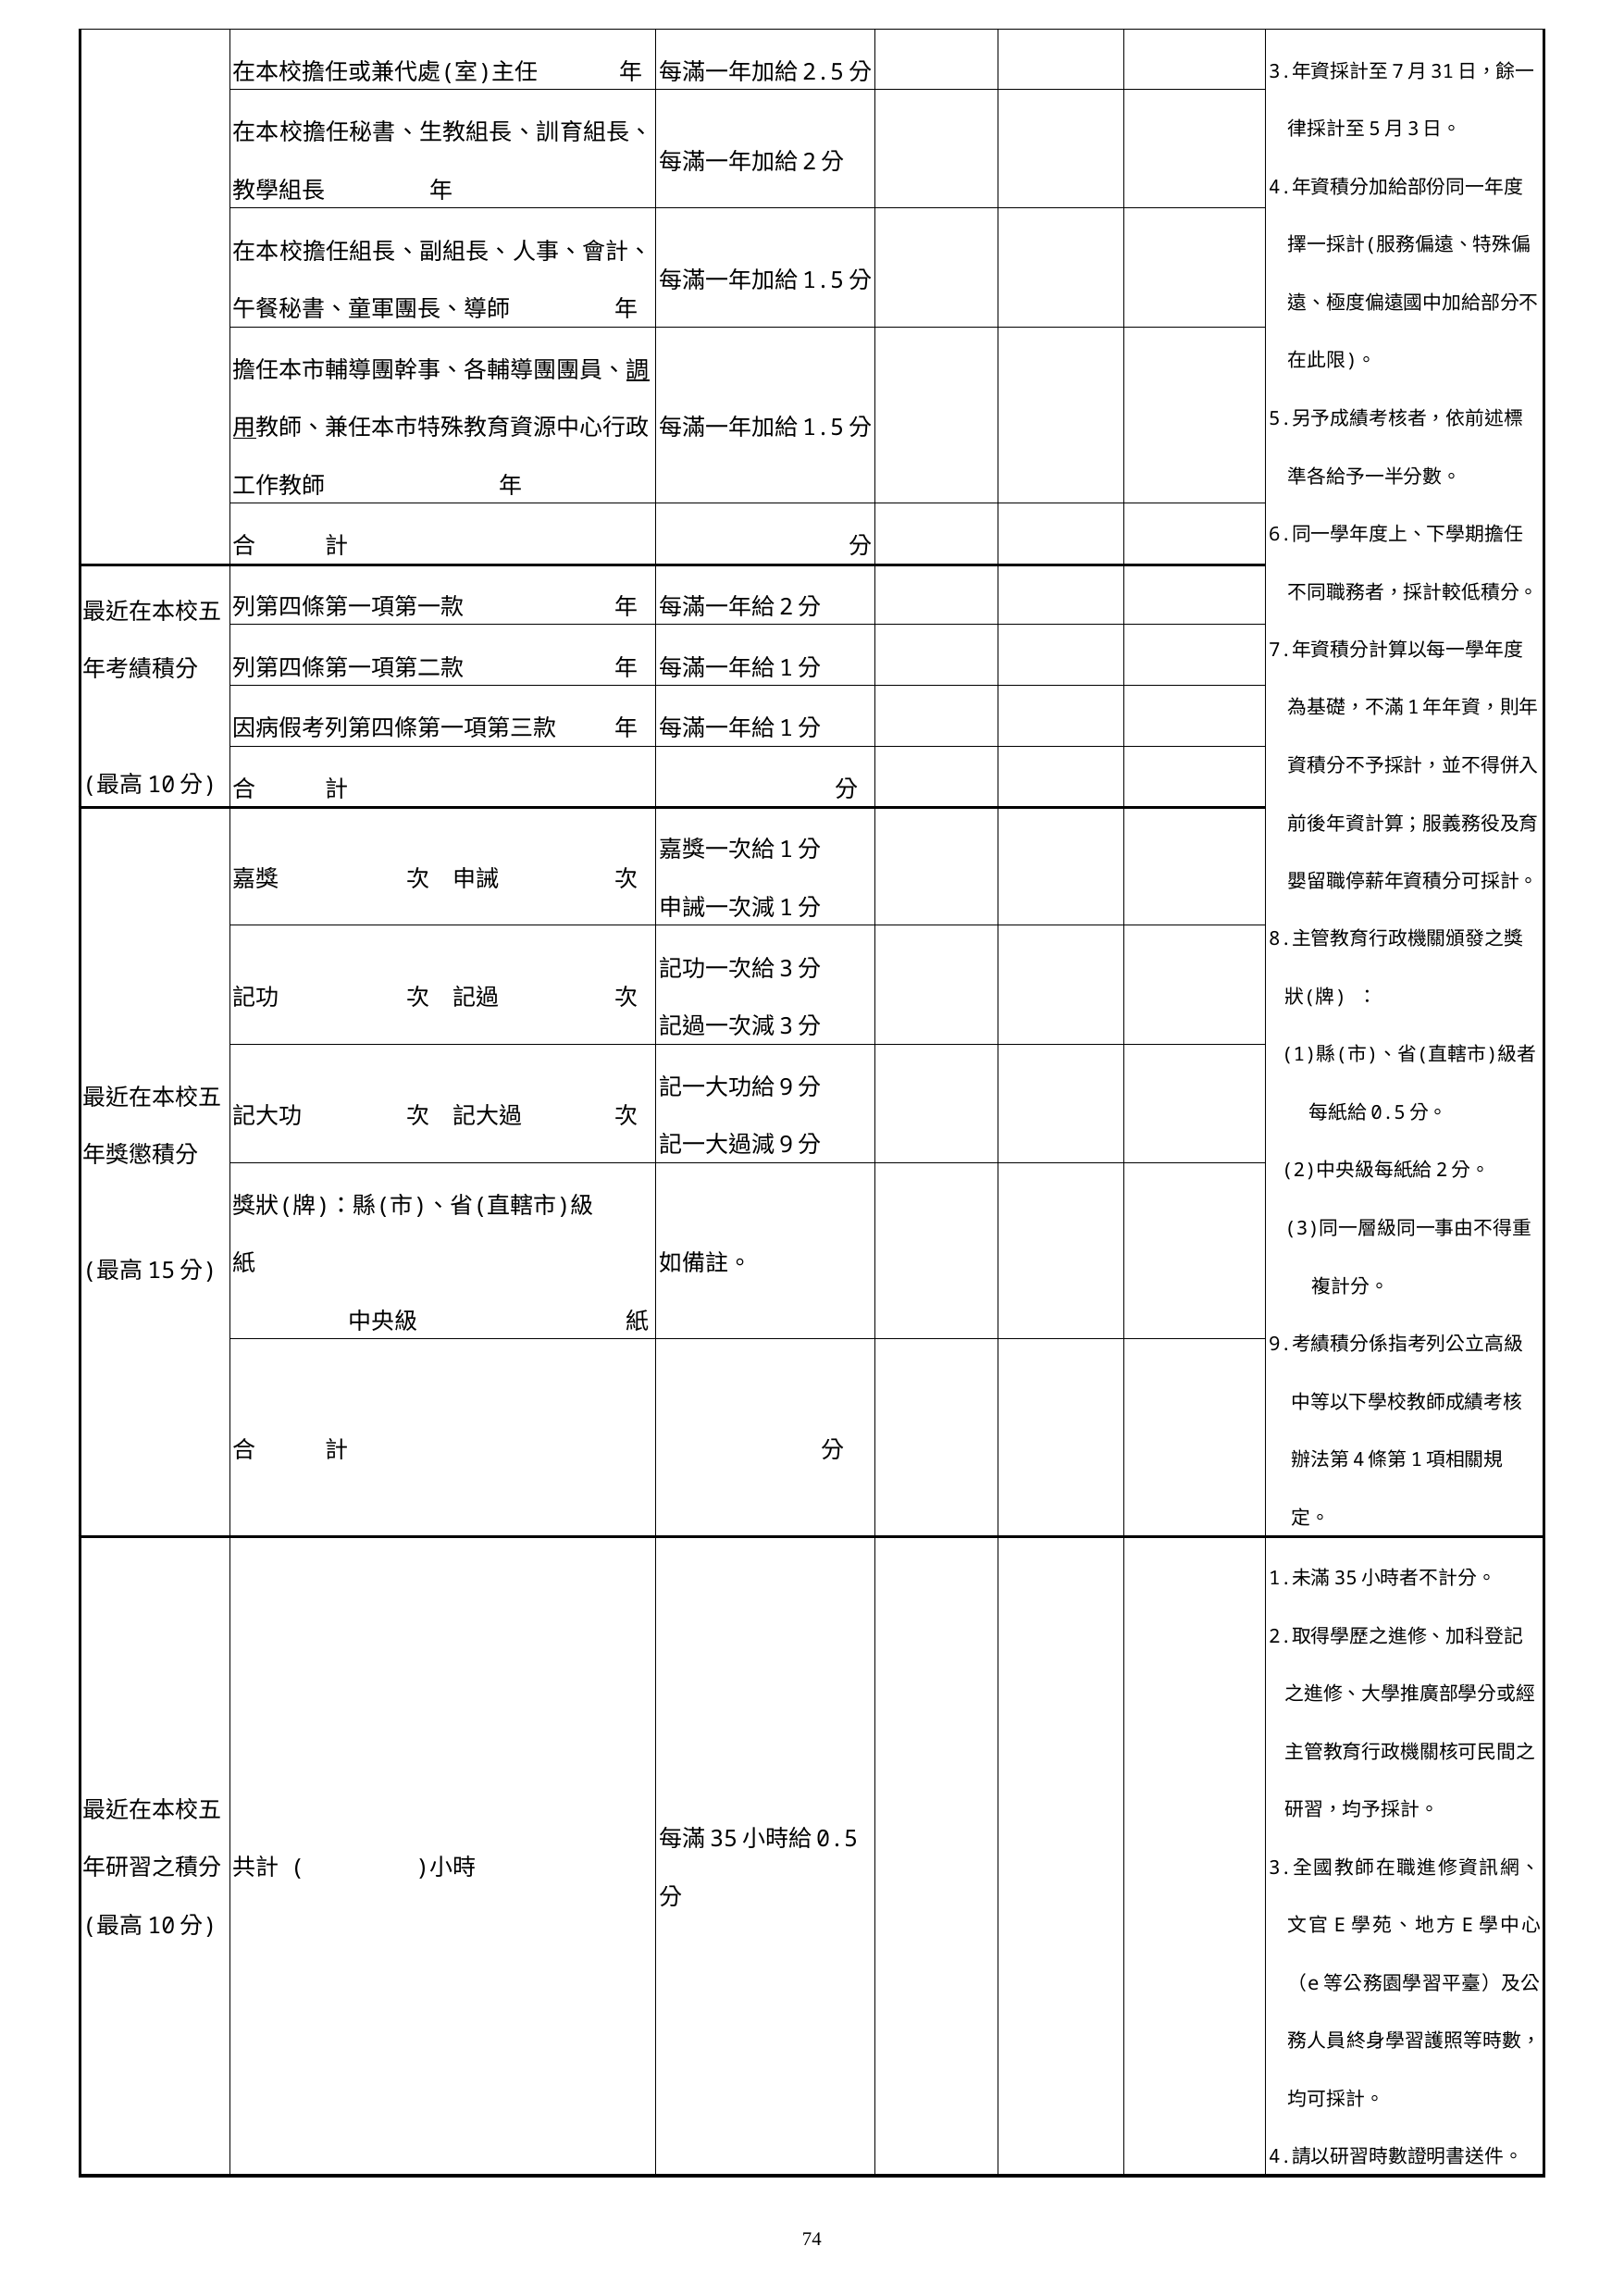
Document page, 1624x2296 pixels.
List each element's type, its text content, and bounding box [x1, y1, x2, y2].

table_cell [1124, 925, 1265, 1043]
table_cell [875, 1339, 998, 1535]
table_cell [998, 1339, 1123, 1535]
table_cell [998, 686, 1123, 746]
table_cell [875, 1538, 998, 2174]
table_cell 記功 次 記過 次 [230, 925, 655, 1043]
table_cell [81, 30, 229, 564]
table_cell [998, 747, 1123, 806]
table_cell [875, 30, 998, 89]
table_cell 合 計 [230, 747, 655, 806]
table_cell [998, 208, 1123, 326]
table_cell 記一大功給9分 記一大過減9分 [656, 1045, 874, 1162]
table_cell 獎狀(牌)：縣(市)、省(直轄市)級 紙 中央級 紙 [230, 1163, 655, 1338]
table_cell 因病假考列第四條第一項第三款 年 [230, 686, 655, 746]
table_cell 每滿一年加給1.5分 [656, 328, 874, 503]
table_cell 如備註。 [656, 1163, 874, 1338]
table_cell [1124, 809, 1265, 925]
table_cell [875, 1045, 998, 1162]
table_cell 分 [656, 1339, 874, 1535]
table_cell [1124, 1538, 1265, 2174]
table_cell 共計 ( )小時 [230, 1538, 655, 2174]
table_cell [998, 30, 1123, 89]
table_cell 擔任本市輔導團幹事、各輔導團團員、調用教師、兼任本市特殊教育資源中心行政工作教師 年 [230, 328, 655, 503]
table_cell 1.未滿35小時者不計分。 2.取得學歷之進修、加科登記之進修、大學推廣部學分或經主管教育行政機關核可民間之研習，均予採計。 3.全國教師在職進修資訊網、文官E學苑、地方E學中心（e等公務園學習平臺）及公務人員終身學習護照等時數，均可採計。 4.請以研習時數證明書送件。 [1266, 1538, 1543, 2174]
table_cell [875, 503, 998, 564]
table_cell [1124, 328, 1265, 503]
table_cell [1124, 566, 1265, 624]
table_cell 合 計 [230, 503, 655, 564]
table_cell 每滿一年加給1.5分 [656, 208, 874, 326]
table_cell [875, 1163, 998, 1338]
table_cell 3.年資採計至7月31日，餘一律採計至5月3日。 4.年資積分加給部份同一年度擇一採計(服務偏遠、特殊偏遠、極度偏遠國中加給部分不在此限)。 5.另予成績考核者，依前述標準各給予一半分數。 6.同一學年度上、下學期擔任不同職務者，採計較低積分。 7.年資積分計算以每一學年度為基礎，不滿1年年資，則年資積分不予採計，並不得併入前後年資計算；服義務役及育嬰留職停薪年資積分可採計。 8.主管教育行政機關頒發之獎狀(牌) ： (1)縣(市)、省(直轄市)級者每紙給0.5分。 (2)中央級每紙給2分。 (3)同一層級同一事由不得重複計分。 9.考績積分係指考列公立高級中等以下學校教師成績考核辦法第4條第1項相關規定。 [1266, 30, 1543, 1535]
table_cell [998, 566, 1123, 624]
table_cell [1124, 747, 1265, 806]
table_cell [1124, 90, 1265, 207]
table_cell 列第四條第一項第一款 年 [230, 566, 655, 624]
table_cell [998, 1538, 1123, 2174]
table_cell [998, 328, 1123, 503]
table_cell [1124, 625, 1265, 685]
table_cell 每滿一年給2分 [656, 566, 874, 624]
table_cell 在本校擔任或兼代處(室)主任 年 [230, 30, 655, 89]
table_cell 最近在本校五年考績積分 (最高10分) [81, 566, 229, 806]
table_cell 最近在本校五年獎懲積分 (最高15分) [81, 809, 229, 1535]
table_cell [998, 925, 1123, 1043]
table_cell 每滿一年加給2分 [656, 90, 874, 207]
table_cell [875, 625, 998, 685]
table_cell 分 [656, 747, 874, 806]
table_cell 嘉獎一次給1分 申誡一次減1分 [656, 809, 874, 925]
table_cell [875, 809, 998, 925]
table_cell 分 [656, 503, 874, 564]
table_cell 每滿一年加給2.5分 [656, 30, 874, 89]
table_cell [875, 328, 998, 503]
table_cell [875, 925, 998, 1043]
table_cell 記大功 次 記大過 次 [230, 1045, 655, 1162]
table_cell 最近在本校五年研習之積分 (最高10分) [81, 1538, 229, 2174]
table_cell [1124, 30, 1265, 89]
table_cell 記功一次給3分 記過一次減3分 [656, 925, 874, 1043]
table_cell [998, 809, 1123, 925]
table_cell [1124, 686, 1265, 746]
table_cell [1124, 208, 1265, 326]
table_cell [875, 90, 998, 207]
table_cell [1124, 1045, 1265, 1162]
table_cell [1124, 1339, 1265, 1535]
table_cell [875, 208, 998, 326]
table_cell 在本校擔任秘書、生教組長、訓育組長、教學組長 年 [230, 90, 655, 207]
table_cell [1124, 503, 1265, 564]
table_cell 合 計 [230, 1339, 655, 1535]
table_cell [998, 1163, 1123, 1338]
table_cell [998, 1045, 1123, 1162]
table_cell [1124, 1163, 1265, 1338]
table_cell 每滿一年給1分 [656, 686, 874, 746]
table_cell [875, 686, 998, 746]
table_cell 嘉獎 次 申誡 次 [230, 809, 655, 925]
table_cell [875, 747, 998, 806]
table_cell [998, 503, 1123, 564]
table_cell [998, 625, 1123, 685]
table_cell [875, 566, 998, 624]
table_cell 列第四條第一項第二款 年 [230, 625, 655, 685]
table_cell 在本校擔任組長、副組長、人事、會計、午餐秘書、童軍團長、導師 年 [230, 208, 655, 326]
table_cell 每滿35小時給0.5分 [656, 1538, 874, 2174]
table_cell [998, 90, 1123, 207]
table_cell 每滿一年給1分 [656, 625, 874, 685]
